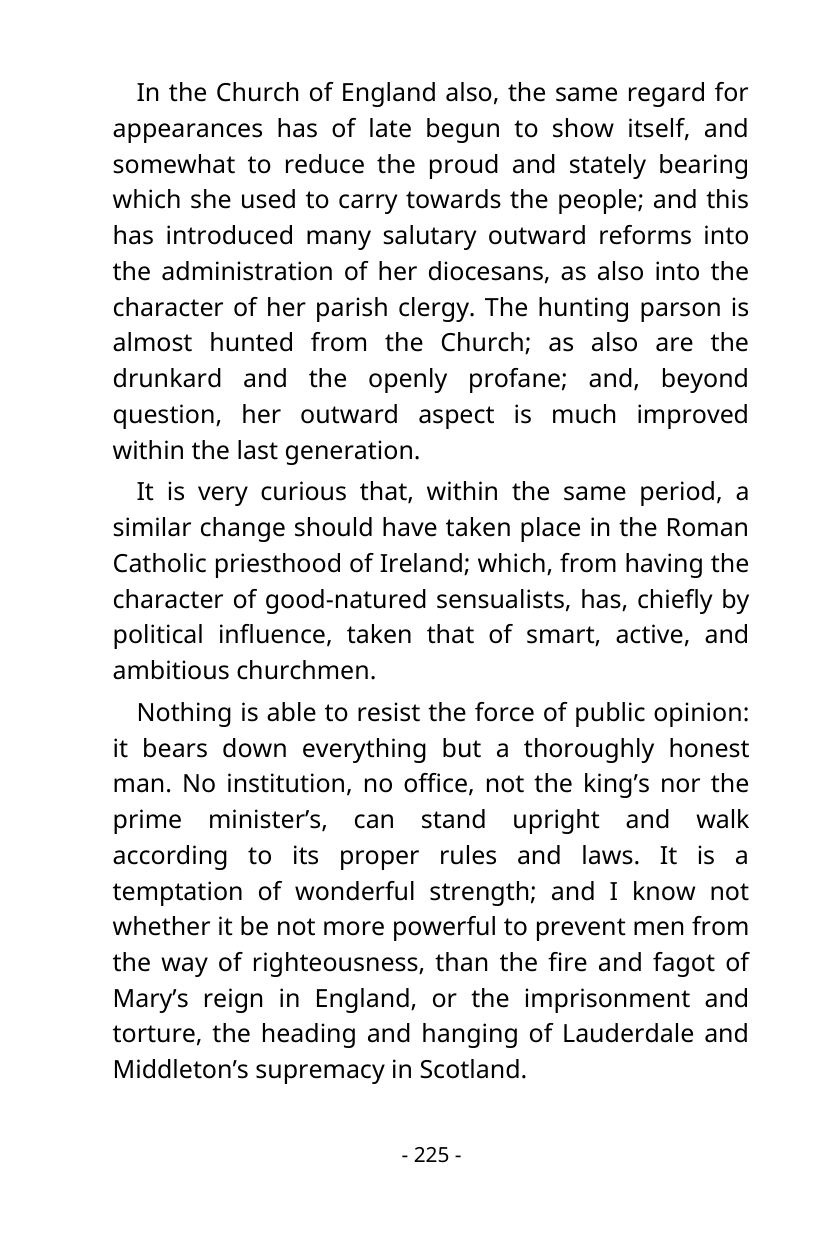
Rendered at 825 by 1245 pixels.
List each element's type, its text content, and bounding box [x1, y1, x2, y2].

text In the Church of England also, the same regard for appearances has of late begun to show itself, and somewhat to reduce the proud and stately bearing which she used to carry towards the people; and this has introduced many salutary outward reforms into the administration of her diocesans, as also into the character of her parish clergy. The hunting parson is almost hunted from the Church; as also are the drunkard and the openly profane; and, beyond question, her outward aspect is much improved within the last generation. [112, 75, 750, 466]
text It is very curious that, within the same period, a similar change should have taken place in the Roman Catholic priesthood of Ireland; which, from having the character of good-natured sensualists, has, chiefly by political influence, taken that of smart, active, and ambitious churchmen. [112, 474, 750, 687]
text Nothing is able to resist the force of public opinion: it bears down everything but a thoroughly honest man. No institution, no office, not the king’s nor the prime minister’s, can stand upright and walk according to its proper rules and laws. It is a temptation of wonderful strength; and I know not whether it be not more powerful to prevent men from the way of righteousness, than the fire and fagot of Mary’s reign in England, or the imprisonment and torture, the heading and hanging of Lauderdale and Middleton’s supremacy in Scotland. [112, 694, 750, 1086]
